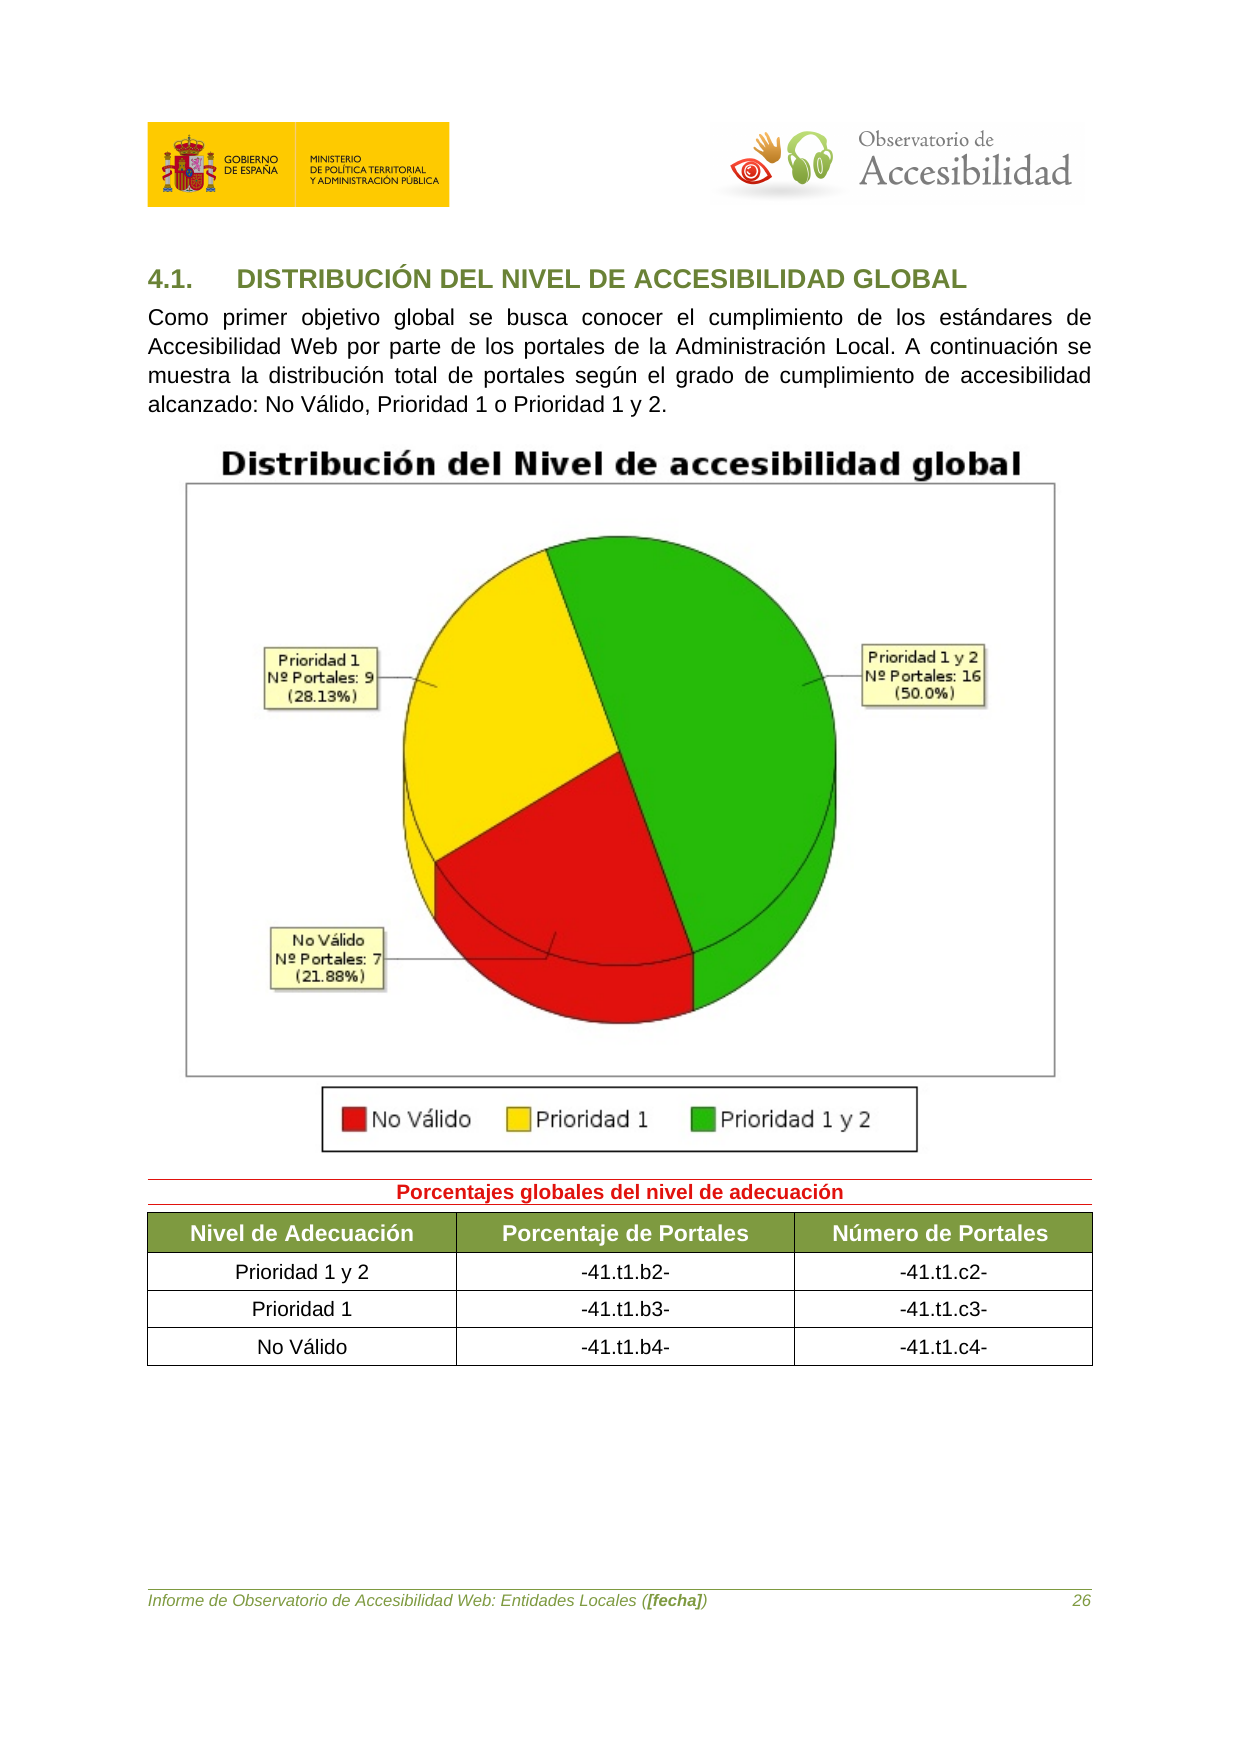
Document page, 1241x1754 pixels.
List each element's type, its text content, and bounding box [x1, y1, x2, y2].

text Porcentajes globales del nivel de adecuación [148, 1180, 1092, 1204]
table_cell -41.t1.c2- [795, 1253, 1092, 1290]
table_cell Prioridad 1 y 2 [148, 1253, 456, 1290]
text Como primer objetivo global se busca conocer el cumplimiento de los estándares de Accesibilidad Web por parte de los portales de la Administración Local. A continuación se muestra la distribución total de portales según el grado de cumplimiento de accesibilidad alcanzado: No Válido, Prioridad 1 o Prioridad 1 y 2. [148, 304, 1092, 417]
table_cell -41.t1.c4- [795, 1328, 1092, 1365]
table_cell -41.t1.c3- [795, 1291, 1092, 1327]
table_header Nivel de Adecuación [148, 1213, 456, 1252]
table_cell Prioridad 1 [148, 1291, 456, 1327]
table_header Número de Portales [795, 1213, 1092, 1252]
table_cell -41.t1.b4- [457, 1328, 794, 1365]
table_cell -41.t1.b3- [457, 1291, 794, 1327]
list Distribución del nivel de accesibilidad global [148, 263, 1092, 294]
table_cell -41.t1.b2- [457, 1253, 794, 1290]
table_header Porcentaje de Portales [457, 1213, 794, 1252]
table_cell No Válido [148, 1328, 456, 1365]
